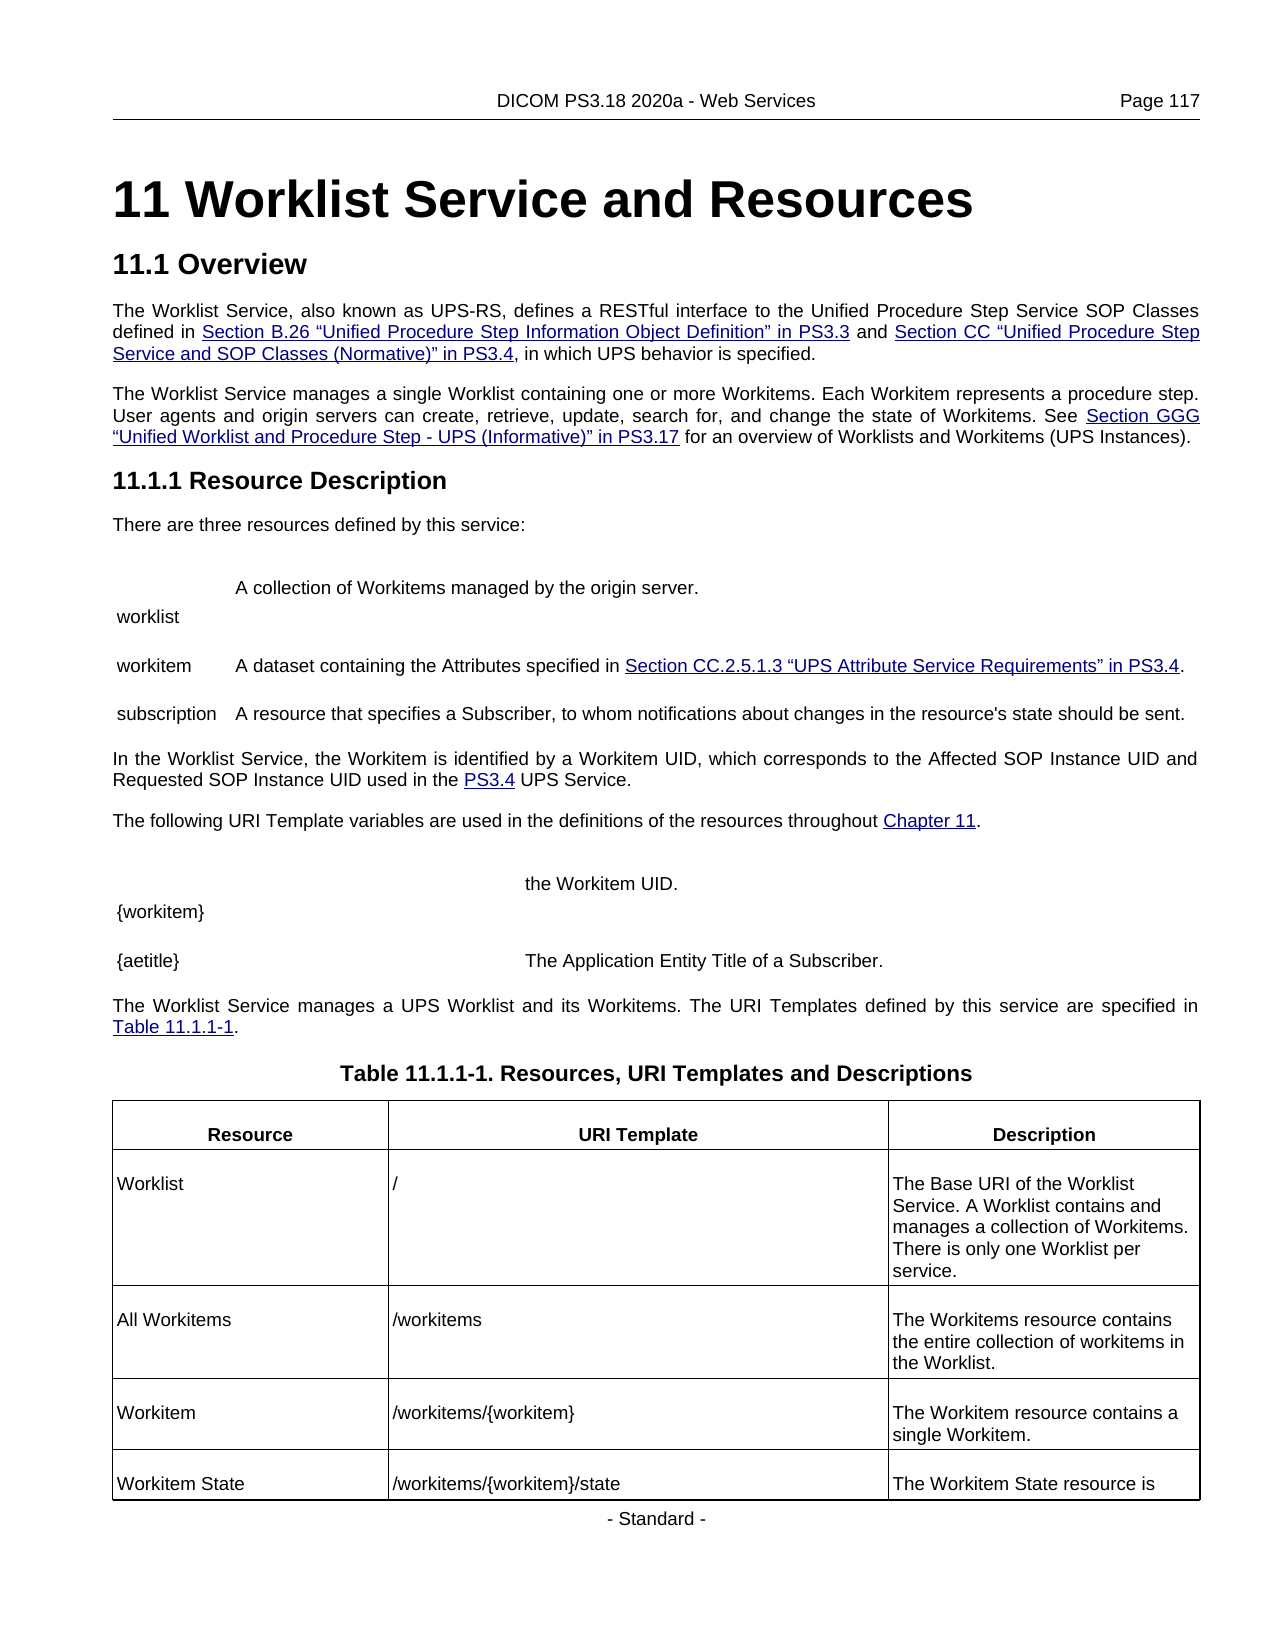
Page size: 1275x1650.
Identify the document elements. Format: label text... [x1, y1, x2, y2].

table_header the Workitem UID. [521, 850, 1200, 927]
table_cell /workitems [389, 1286, 888, 1378]
table_cell workitem [113, 631, 231, 680]
table_cell /workitems/{workitem} [389, 1379, 888, 1449]
table_header URI Template [389, 1101, 888, 1149]
table_cell The Base URI of the Worklist Service. A Worklist contains and manages a collection of Workitems. There is only one Worklist per service. [889, 1150, 1199, 1285]
table_cell All Workitems [113, 1286, 388, 1378]
table_header Description [889, 1101, 1199, 1149]
table_cell The Workitems resource contains the entire collection of workitems in the Worklist. [889, 1286, 1199, 1378]
table_cell Workitem [113, 1379, 388, 1449]
table_cell The Workitem State resource is [889, 1450, 1199, 1499]
table_cell The Workitem resource contains a single Workitem. [889, 1379, 1199, 1449]
text The Worklist Service manages a single Worklist containing one or more Workitems. Each Workitem represents a procedure step. User agents and origin servers can create, retrieve, update, search for, and change the state of Workitems. See Section GGG “Unified Worklist and Procedure Step - UPS (Informative)” in PS3.17 for an overview of Worklists and Workitems (UPS Instances). [112, 383, 1200, 447]
table_cell /workitems/{workitem}/state [389, 1450, 888, 1499]
table_cell A dataset containing the Attributes specified in Section CC.2.5.1.3 “UPS Attribute Service Requirements” in PS3.4. [231, 631, 1200, 680]
text There are three resources defined by this service: [112, 514, 1200, 535]
table_header A collection of Workitems managed by the origin server. [231, 554, 1200, 631]
text Table 11.1.1-1. Resources, URI Templates and Descriptions [112, 1060, 1200, 1086]
text 11 Worklist Service and Resources [112, 169, 1200, 228]
text The Worklist Service manages a UPS Worklist and its Workitems. The URI Templates defined by this service are specified in Table 11.1.1-1. [112, 994, 1200, 1038]
table_cell A resource that specifies a Subscriber, to whom notifications about changes in the resource's state should be sent. [231, 680, 1200, 729]
table_cell {aetitle} [113, 927, 521, 976]
table_cell Worklist [113, 1150, 388, 1285]
text The following URI Template variables are used in the definitions of the resources throughout Chapter 11. [112, 809, 1200, 831]
table_header worklist [113, 554, 231, 631]
text 11.1 Overview [112, 247, 1200, 281]
text In the Worklist Service, the Workitem is identified by a Workitem UID, which corresponds to the Affected SOP Instance UID and Requested SOP Instance UID used in the PS3.4 UPS Service. [112, 747, 1200, 791]
table_cell subscription [113, 680, 231, 729]
text 11.1.1 Resource Description [112, 466, 1200, 495]
table_cell The Application Entity Title of a Subscriber. [521, 927, 1200, 976]
table_cell / [389, 1150, 888, 1285]
text The Worklist Service, also known as UPS-RS, defines a RESTful interface to the Unified Procedure Step Service SOP Classes defined in Section B.26 “Unified Procedure Step Information Object Definition” in PS3.3 and Section CC “Unified Procedure Step Service and SOP Classes (Normative)” in PS3.4, in which UPS behavior is specified. [112, 299, 1200, 364]
table_cell Workitem State [113, 1450, 388, 1499]
table_header {workitem} [113, 850, 521, 927]
table_header Resource [113, 1101, 388, 1149]
